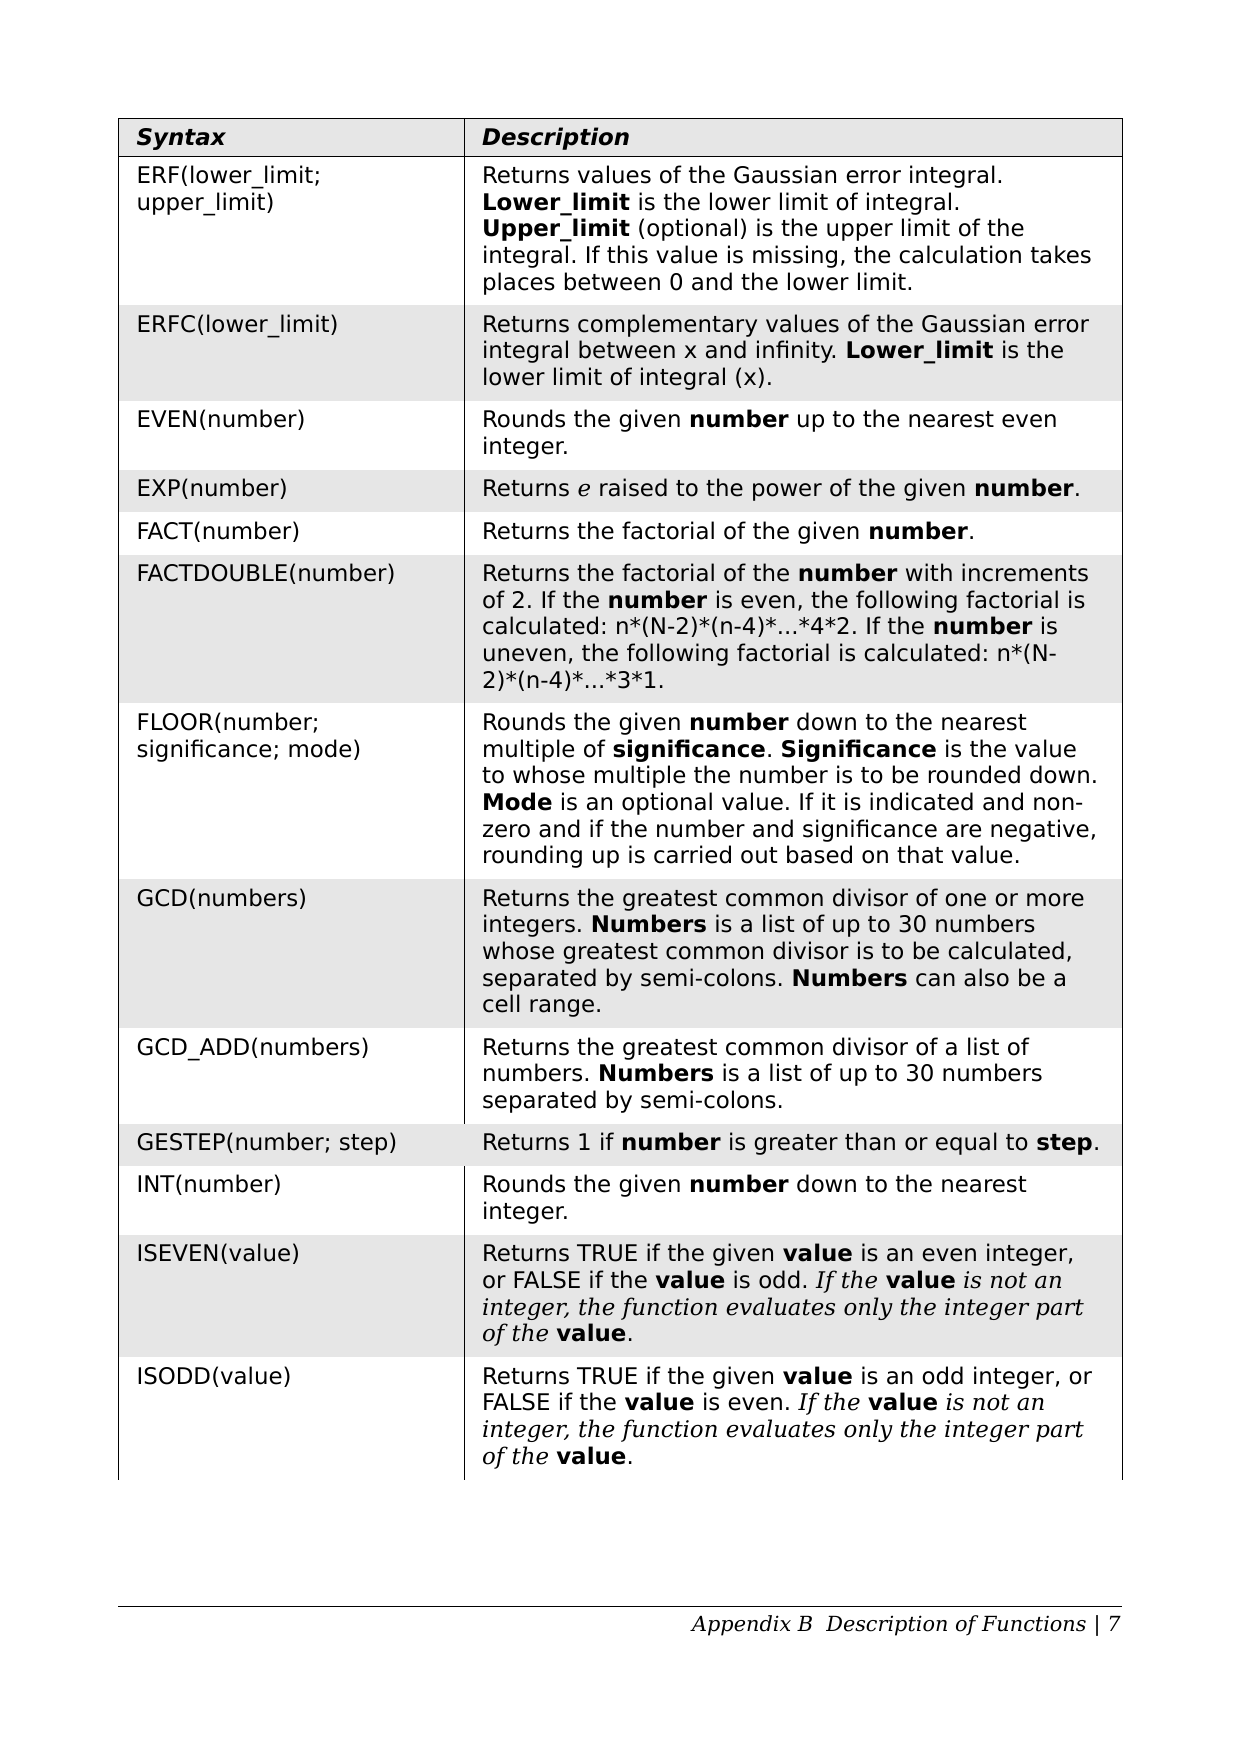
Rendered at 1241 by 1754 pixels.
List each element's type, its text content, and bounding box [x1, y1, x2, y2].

table_cell GCD_ADD(numbers) [119, 1028, 464, 1124]
table_cell Rounds the given number down to the nearest multiple of significance. Significance is the value to whose multiple the number is to be rounded down. Mode is an optional value. If it is indicated and non-zero and if the number and significance are negative, rounding up is carried out based on that value. [465, 704, 1122, 879]
table_header Description [465, 119, 1122, 156]
table_cell FACTDOUBLE(number) [119, 555, 464, 703]
table_cell Returns the factorial of the number with increments of 2. If the number is even, the following factorial is calculated: n*(N-2)*(n-4)*...*4*2. If the number is uneven, the following factorial is calculated: n*(N-2)*(n-4)*...*3*1. [465, 555, 1122, 703]
table_header Syntax [119, 119, 464, 156]
table_cell FLOOR(number; significance; mode) [119, 704, 464, 879]
table_cell ISODD(value) [119, 1357, 464, 1479]
table_cell EVEN(number) [119, 401, 464, 470]
table_cell Returns the greatest common divisor of one or more integers. Numbers is a list of up to 30 numbers whose greatest common divisor is to be calculated, separated by semi-colons. Numbers can also be a cell range. [465, 879, 1122, 1028]
table_cell ERFC(lower_limit) [119, 305, 464, 401]
table_cell Returns the factorial of the given number. [465, 512, 1122, 554]
table_cell ISEVEN(value) [119, 1235, 464, 1357]
table_cell Returns values of the Gaussian error integral. Lower_limit is the lower limit of integral. Upper_limit (optional) is the upper limit of the integral. If this value is missing, the calculation takes places between 0 and the lower limit. [465, 157, 1122, 305]
table_cell Rounds the given number up to the nearest even integer. [465, 401, 1122, 470]
table_cell FACT(number) [119, 512, 464, 554]
table_cell INT(number) [119, 1166, 464, 1235]
table_cell GCD(numbers) [119, 879, 464, 1028]
table_cell ERF(lower_limit; upper_limit) [119, 157, 464, 305]
table_cell Returns TRUE if the given value is an odd integer, or FALSE if the value is even. If the value is not an integer, the function evaluates only the integer part of the value. [465, 1357, 1122, 1479]
table_cell Returns 1 if number is greater than or equal to step. [464, 1124, 1122, 1166]
table_cell GESTEP(number; step) [119, 1124, 464, 1166]
table_cell Returns the greatest common divisor of a list of numbers. Numbers is a list of up to 30 numbers separated by semi-colons. [465, 1028, 1122, 1124]
table_cell Rounds the given number down to the nearest integer. [465, 1166, 1122, 1235]
table_cell EXP(number) [119, 470, 464, 512]
table_cell Returns e raised to the power of the given number. [465, 470, 1122, 512]
table_cell Returns TRUE if the given value is an even integer, or FALSE if the value is odd. If the value is not an integer, the function evaluates only the integer part of the value. [465, 1235, 1122, 1357]
table_cell Returns complementary values of the Gaussian error integral between x and infinity. Lower_limit is the lower limit of integral (x). [465, 305, 1122, 401]
